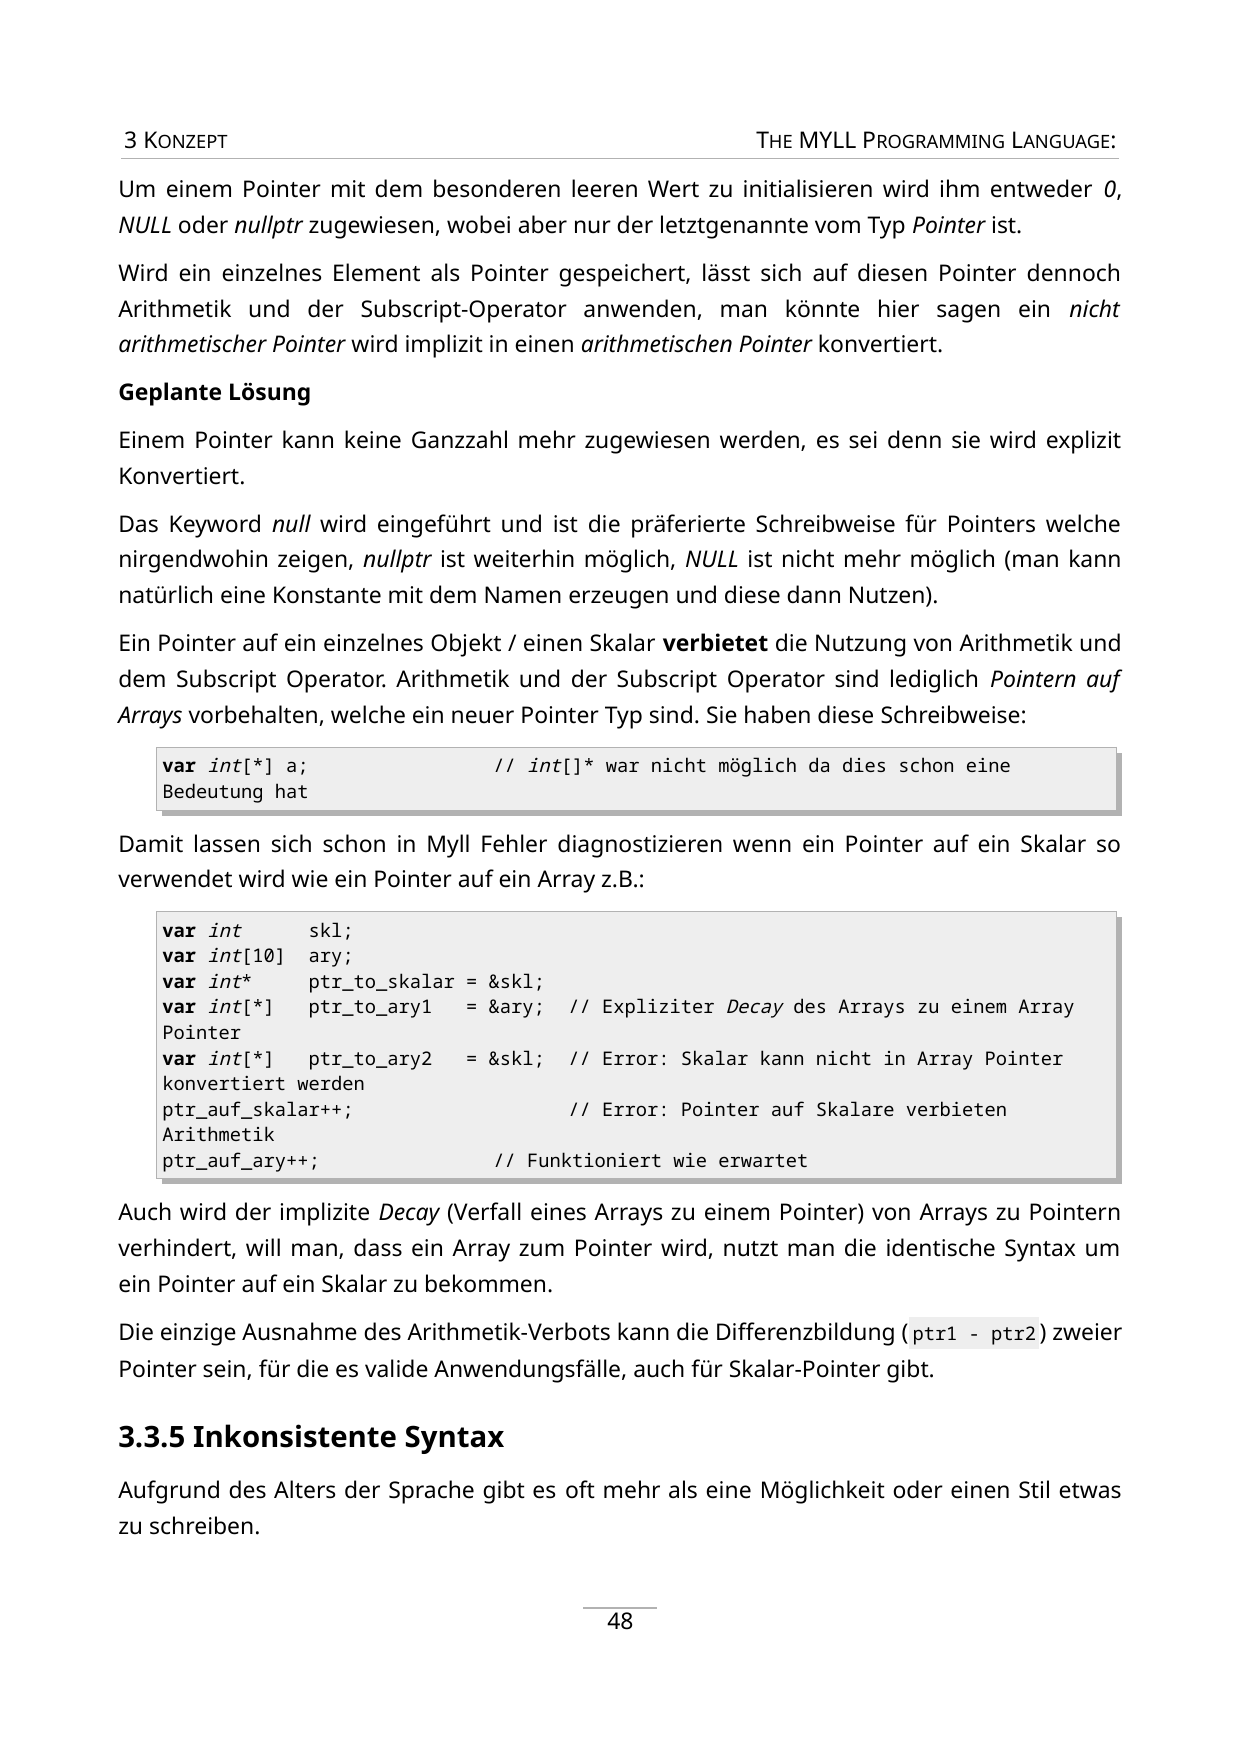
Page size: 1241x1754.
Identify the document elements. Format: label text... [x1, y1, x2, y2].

text Damit lassen sich schon in Myll Fehler diagnostizieren wenn ein Pointer auf ein Skalar so verwendet wird wie ein Pointer auf ein Array z.B.: [118, 827, 1122, 895]
text Wird ein einzelnes Element als Pointer gespeichert, lässt sich auf diesen Pointer dennoch Arithmetik und der Subscript-Operator anwenden, man könnte hier sagen ein nicht arithmetischer Pointer wird implizit in einen arithmetischen Pointer konvertiert. [118, 257, 1122, 360]
text Die einzige Ausnahme des Arithmetik-Verbots kann die Differenzbildung (ptr1 - ptr2) zweier Pointer sein, für die es valide Anwendungsfälle, auch für Skalar-Pointer gibt. [118, 1316, 1122, 1385]
subtitle Inkonsistente Syntax [118, 1416, 1122, 1456]
text Aufgrund des Alters der Sprache gibt es oft mehr als eine Möglichkeit oder einen Stil etwas zu schreiben. [118, 1474, 1122, 1541]
text Ein Pointer auf ein einzelnes Objekt / einen Skalar verbietet die Nutzung von Arithmetik und dem Subscript Operator. Arithmetik und der Subscript Operator sind lediglich Pointern auf Arrays vorbehalten, welche ein neuer Pointer Typ sind. Sie haben diese Schreibweise: [118, 627, 1122, 730]
text Einem Pointer kann keine Ganzzahl mehr zugewiesen werden, es sei denn sie wird explizit Konvertiert. [118, 424, 1122, 491]
text Auch wird der implizite Decay (Verfall eines Arrays zu einem Pointer) von Arrays zu Pointern verhindert, will man, dass ein Array zum Pointer wird, nutzt man die identische Syntax um ein Pointer auf ein Skalar zu bekommen. [118, 1196, 1122, 1299]
text Das Keyword null wird eingeführt und ist die präferierte Schreibweise für Pointers welche nirgendwohin zeigen, nullptr ist weiterhin möglich, NULL ist nicht mehr möglich (man kann natürlich eine Konstante mit dem Namen erzeugen und diese dann Nutzen). [118, 507, 1122, 611]
text Geplante Lösung [118, 376, 1122, 407]
text Um einem Pointer mit dem besonderen leeren Wert zu initialisieren wird ihm entweder 0, NULL oder nullptr zugewiesen, wobei aber nur der letztgenannte vom Typ Pointer ist. [118, 173, 1122, 240]
text var int skl; var int[10] ary; var int* ptr_to_skalar = &skl; var int[*] ptr_to_ary1 = &ary; // Expliziter Decay des Arrays zu einem Array Pointer var int[*] ptr_to_ary2 = &skl; // Error: Skalar kann nicht in Array Pointer konvertiert werden ptr_auf_skalar++; // Error: Pointer auf Skalare verbieten Arithmetik ptr_auf_ary++; // Funktioniert wie erwartet [157, 912, 1116, 1178]
text var int[*] a; // int[]* war nicht möglich da dies schon eine Bedeutung hat [157, 748, 1116, 810]
